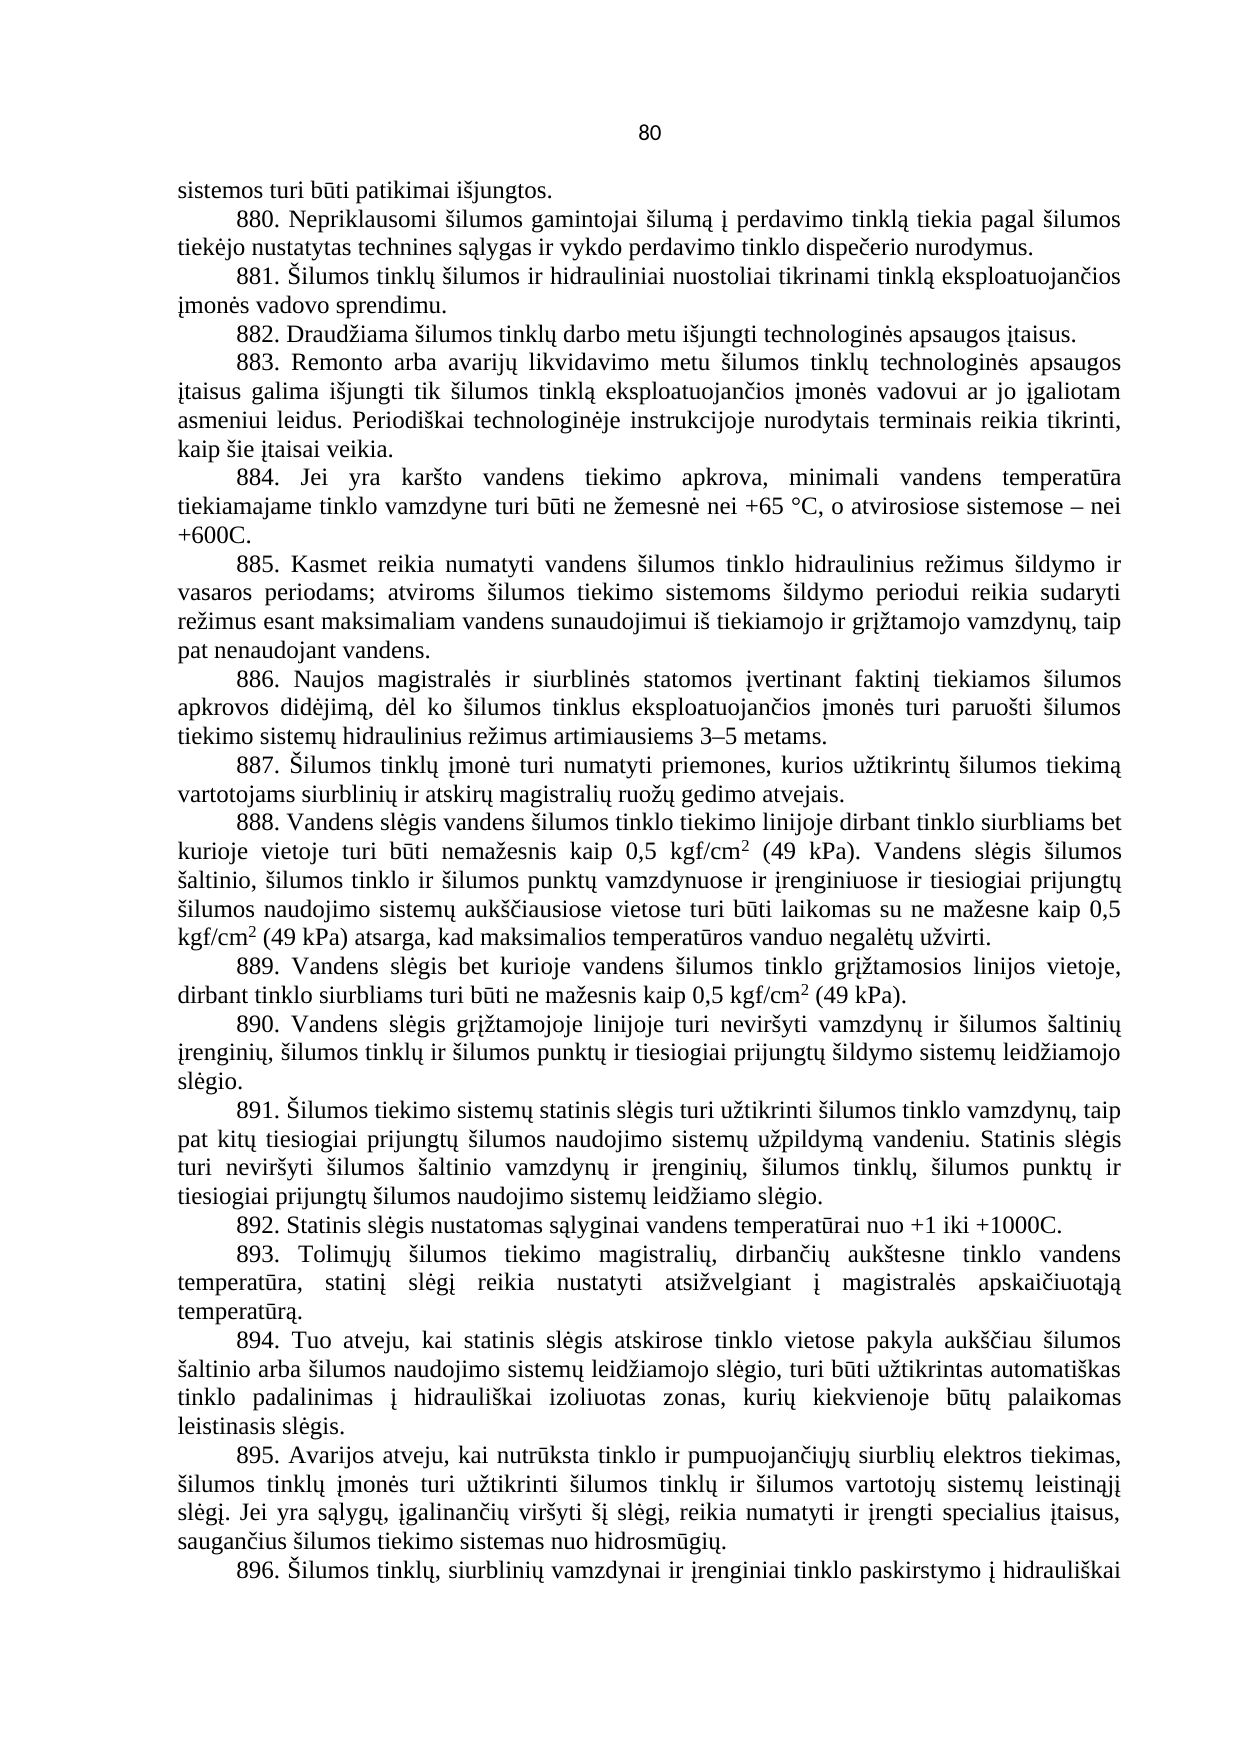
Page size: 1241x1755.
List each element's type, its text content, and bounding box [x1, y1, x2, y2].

text 880. Nepriklausomi šilumos gamintojai šilumą į perdavimo tinklą tiekia pagal šilumos tiekėjo nustatytas technines sąlygas ir vykdo perdavimo tinklo dispečerio nurodymus. [177, 204, 1122, 261]
text 893. Tolimųjų šilumos tiekimo magistralių, dirbančių aukštesne tinklo vandens temperatūra, statinį slėgį reikia nustatyti atsižvelgiant į magistralės apskaičiuotąją temperatūrą. [177, 1239, 1122, 1325]
text 892. Statinis slėgis nustatomas sąlyginai vandens temperatūrai nuo +1 iki +1000C. [177, 1210, 1122, 1239]
text 881. Šilumos tinklų šilumos ir hidrauliniai nuostoliai tikrinami tinklą eksploatuojančios įmonės vadovo sprendimu. [177, 261, 1122, 319]
text 887. Šilumos tinklų įmonė turi numatyti priemones, kurios užtikrintų šilumos tiekimą vartotojams siurblinių ir atskirų magistralių ruožų gedimo atvejais. [177, 750, 1122, 807]
text 888. Vandens slėgis vandens šilumos tinklo tiekimo linijoje dirbant tinklo siurbliams bet kurioje vietoje turi būti nemažesnis kaip 0,5 kgf/cm2 (49 kPa). Vandens slėgis šilumos šaltinio, šilumos tinklo ir šilumos punktų vamzdynuose ir įrenginiuose ir tiesiogiai prijungtų šilumos naudojimo sistemų aukščiausiose vietose turi būti laikomas su ne mažesne kaip 0,5 kgf/cm2 (49 kPa) atsarga, kad maksimalios temperatūros vanduo negalėtų užvirti. [177, 807, 1122, 951]
text 894. Tuo atveju, kai statinis slėgis atskirose tinklo vietose pakyla aukščiau šilumos šaltinio arba šilumos naudojimo sistemų leidžiamojo slėgio, turi būti užtikrintas automatiškas tinklo padalinimas į hidrauliškai izoliuotas zonas, kurių kiekvienoje būtų palaikomas leistinasis slėgis. [177, 1325, 1122, 1440]
text 896. Šilumos tinklų, siurblinių vamzdynai ir įrenginiai tinklo paskirstymo į hidrauliškai [177, 1555, 1122, 1584]
text 885. Kasmet reikia numatyti vandens šilumos tinklo hidraulinius režimus šildymo ir vasaros periodams; atviroms šilumos tiekimo sistemoms šildymo periodui reikia sudaryti režimus esant maksimaliam vandens sunaudojimui iš tiekiamojo ir grįžtamojo vamzdynų, taip pat nenaudojant vandens. [177, 549, 1122, 664]
text 891. Šilumos tiekimo sistemų statinis slėgis turi užtikrinti šilumos tinklo vamzdynų, taip pat kitų tiesiogiai prijungtų šilumos naudojimo sistemų užpildymą vandeniu. Statinis slėgis turi neviršyti šilumos šaltinio vamzdynų ir įrenginių, šilumos tinklų, šilumos punktų ir tiesiogiai prijungtų šilumos naudojimo sistemų leidžiamo slėgio. [177, 1095, 1122, 1210]
text 886. Naujos magistralės ir siurblinės statomos įvertinant faktinį tiekiamos šilumos apkrovos didėjimą, dėl ko šilumos tinklus eksploatuojančios įmonės turi paruošti šilumos tiekimo sistemų hidraulinius režimus artimiausiems 3–5 metams. [177, 664, 1122, 750]
text 882. Draudžiama šilumos tinklų darbo metu išjungti technologinės apsaugos įtaisus. [177, 319, 1122, 347]
text 889. Vandens slėgis bet kurioje vandens šilumos tinklo grįžtamosios linijos vietoje, dirbant tinklo siurbliams turi būti ne mažesnis kaip 0,5 kgf/cm2 (49 kPa). [177, 951, 1122, 1009]
text 883. Remonto arba avarijų likvidavimo metu šilumos tinklų technologinės apsaugos įtaisus galima išjungti tik šilumos tinklą eksploatuojančios įmonės vadovui ar jo įgaliotam asmeniui leidus. Periodiškai technologinėje instrukcijoje nurodytais terminais reikia tikrinti, kaip šie įtaisai veikia. [177, 347, 1122, 462]
text 890. Vandens slėgis grįžtamojoje linijoje turi neviršyti vamzdynų ir šilumos šaltinių įrenginių, šilumos tinklų ir šilumos punktų ir tiesiogiai prijungtų šildymo sistemų leidžiamojo slėgio. [177, 1009, 1122, 1095]
text 884. Jei yra karšto vandens tiekimo apkrova, minimali vandens temperatūra tiekiamajame tinklo vamzdyne turi būti ne žemesnė nei +65 °C, o atvirosiose sistemose – nei +600C. [177, 462, 1122, 549]
text 895. Avarijos atveju, kai nutrūksta tinklo ir pumpuojančiųjų siurblių elektros tiekimas, šilumos tinklų įmonės turi užtikrinti šilumos tinklų ir šilumos vartotojų sistemų leistinąjį slėgį. Jei yra sąlygų, įgalinančių viršyti šį slėgį, reikia numatyti ir įrengti specialius įtaisus, saugančius šilumos tiekimo sistemas nuo hidrosmūgių. [177, 1440, 1122, 1555]
text sistemos turi būti patikimai išjungtos. [177, 175, 1122, 204]
